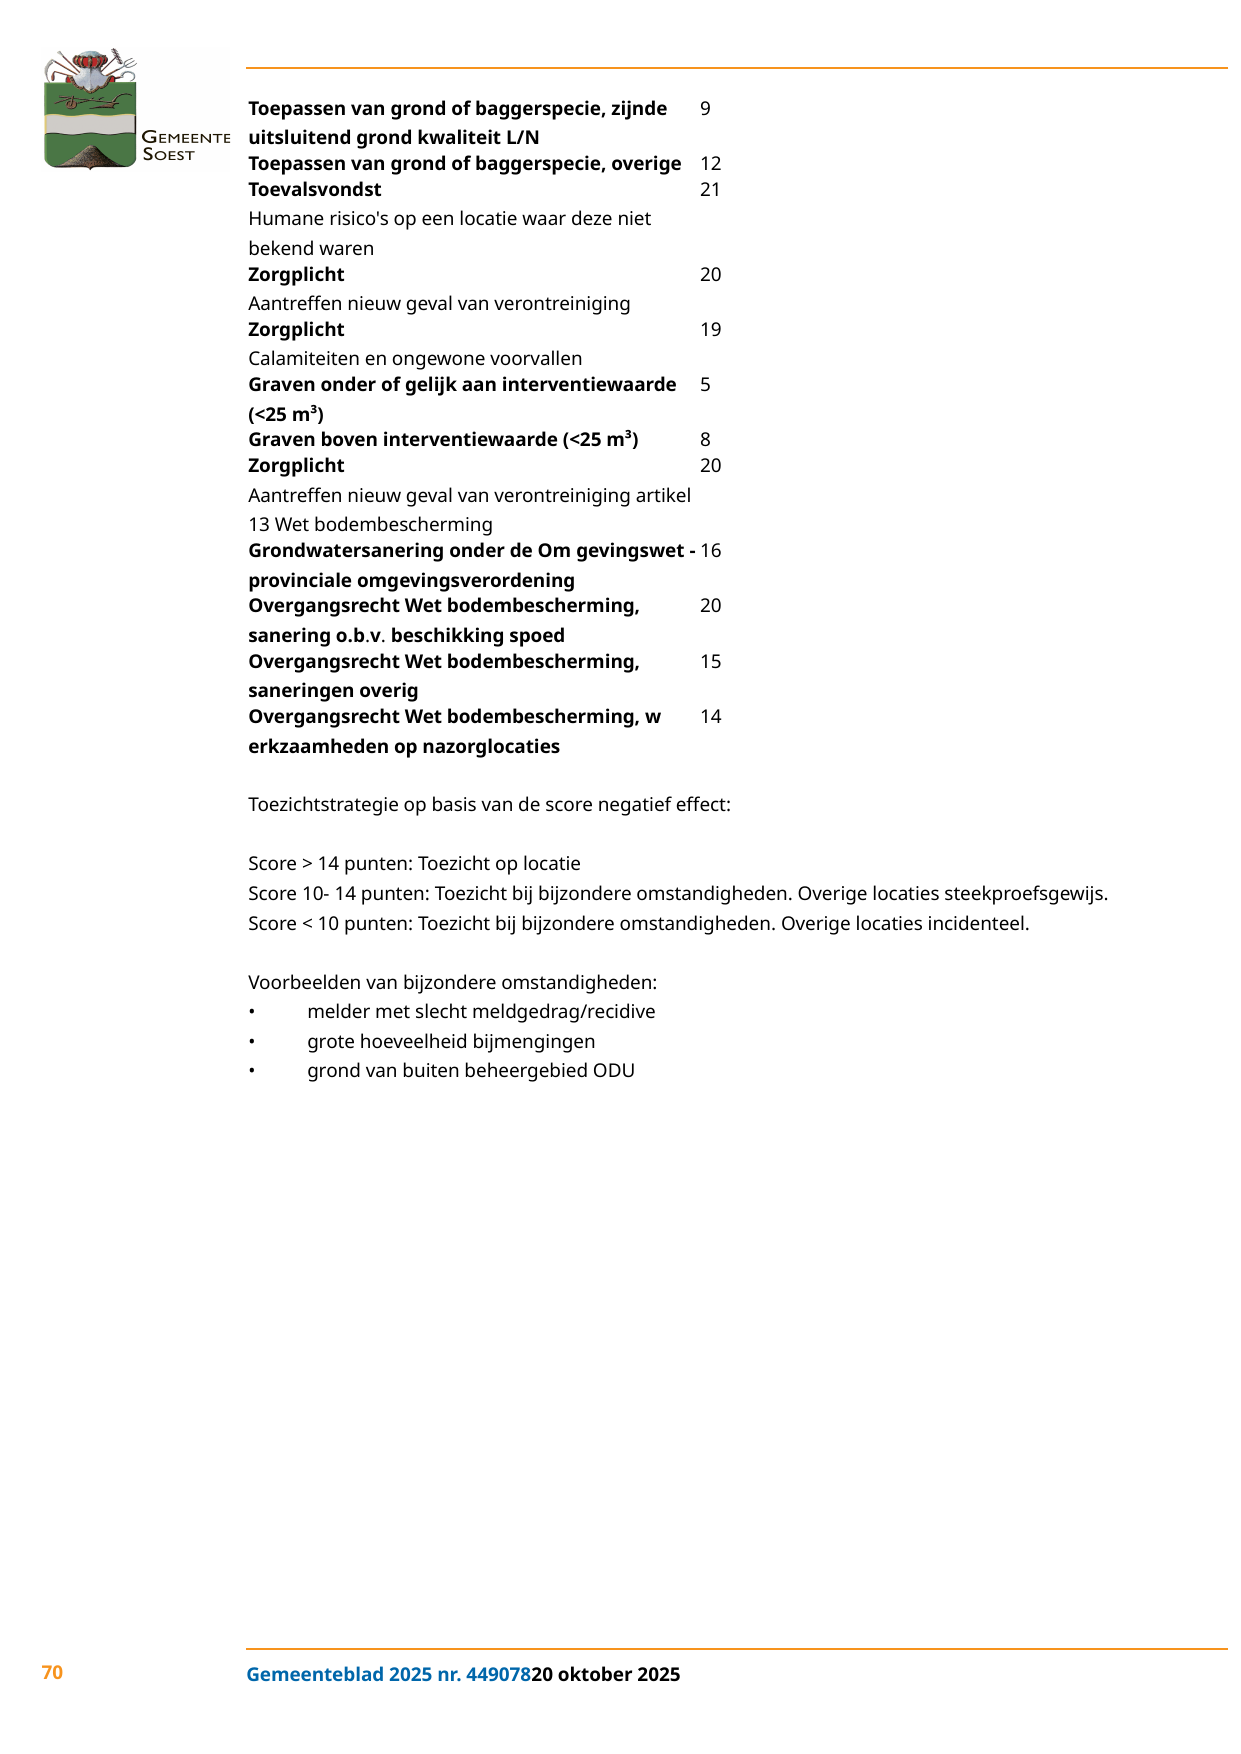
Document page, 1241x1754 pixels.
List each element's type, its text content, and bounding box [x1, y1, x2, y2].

table_cell Zorgplicht Aantreffen nieuw geval van verontreiniging [248, 261, 700, 316]
table_cell 19 [700, 316, 1152, 371]
table_cell Grondwatersanering onder de Om gevingswet - provinciale omgevingsverordening [248, 537, 700, 593]
table_cell Toevalsvondst Humane risico's op een locatie waar deze niet bekend waren [248, 176, 700, 261]
table_cell Zorgplicht Calamiteiten en ongewone voorvallen [248, 316, 700, 371]
text Score > 14 punten: Toezicht op locatie [248, 851, 1152, 876]
list grote hoeveelheid bijmengingen [248, 1028, 1152, 1054]
table_cell 12 [700, 150, 1152, 176]
table_cell Zorgplicht Aantreffen nieuw geval van verontreiniging artikel 13 Wet bodembescherming [248, 453, 700, 537]
table_cell Graven boven interventiewaarde (<25 m³) [248, 427, 700, 452]
table_cell Graven onder of gelijk aan interventiewaarde (<25 m³) [248, 371, 700, 427]
table_cell 9 [700, 95, 1152, 150]
table_cell 16 [700, 537, 1152, 593]
table_cell Toepassen van grond of baggerspecie, overige [248, 150, 700, 176]
table_cell Toepassen van grond of baggerspecie, zijnde uitsluitend grond kwaliteit L/N [248, 95, 700, 150]
text Score < 10 punten: Toezicht bij bijzondere omstandigheden. Overige locaties incidenteel. [248, 910, 1152, 935]
table_cell Overgangsrecht Wet bodembescherming, w erkzaamheden op nazorglocaties [248, 703, 700, 758]
table_cell 20 [700, 453, 1152, 537]
table_cell 5 [700, 371, 1152, 427]
list grond van buiten beheergebied ODU [248, 1058, 1152, 1083]
table_cell 15 [700, 648, 1152, 703]
text Toezichtstrategie op basis van de score negatief effect: [248, 791, 1152, 817]
picture [41, 47, 231, 172]
table_cell 14 [700, 703, 1152, 758]
table_cell 21 [700, 176, 1152, 261]
table_cell Overgangsrecht Wet bodembescherming, sanering o.b.v. beschikking spoed [248, 593, 700, 648]
table_cell Overgangsrecht Wet bodembescherming, saneringen overig [248, 648, 700, 703]
list melder met slecht meldgedrag/recidive [248, 998, 1152, 1024]
table_cell 20 [700, 593, 1152, 648]
table_cell 8 [700, 427, 1152, 452]
table_cell 20 [700, 261, 1152, 316]
text Score 10- 14 punten: Toezicht bij bijzondere omstandigheden. Overige locaties steekproefsgewijs. [248, 880, 1152, 906]
text Voorbeelden van bijzondere omstandigheden: [248, 969, 1152, 994]
